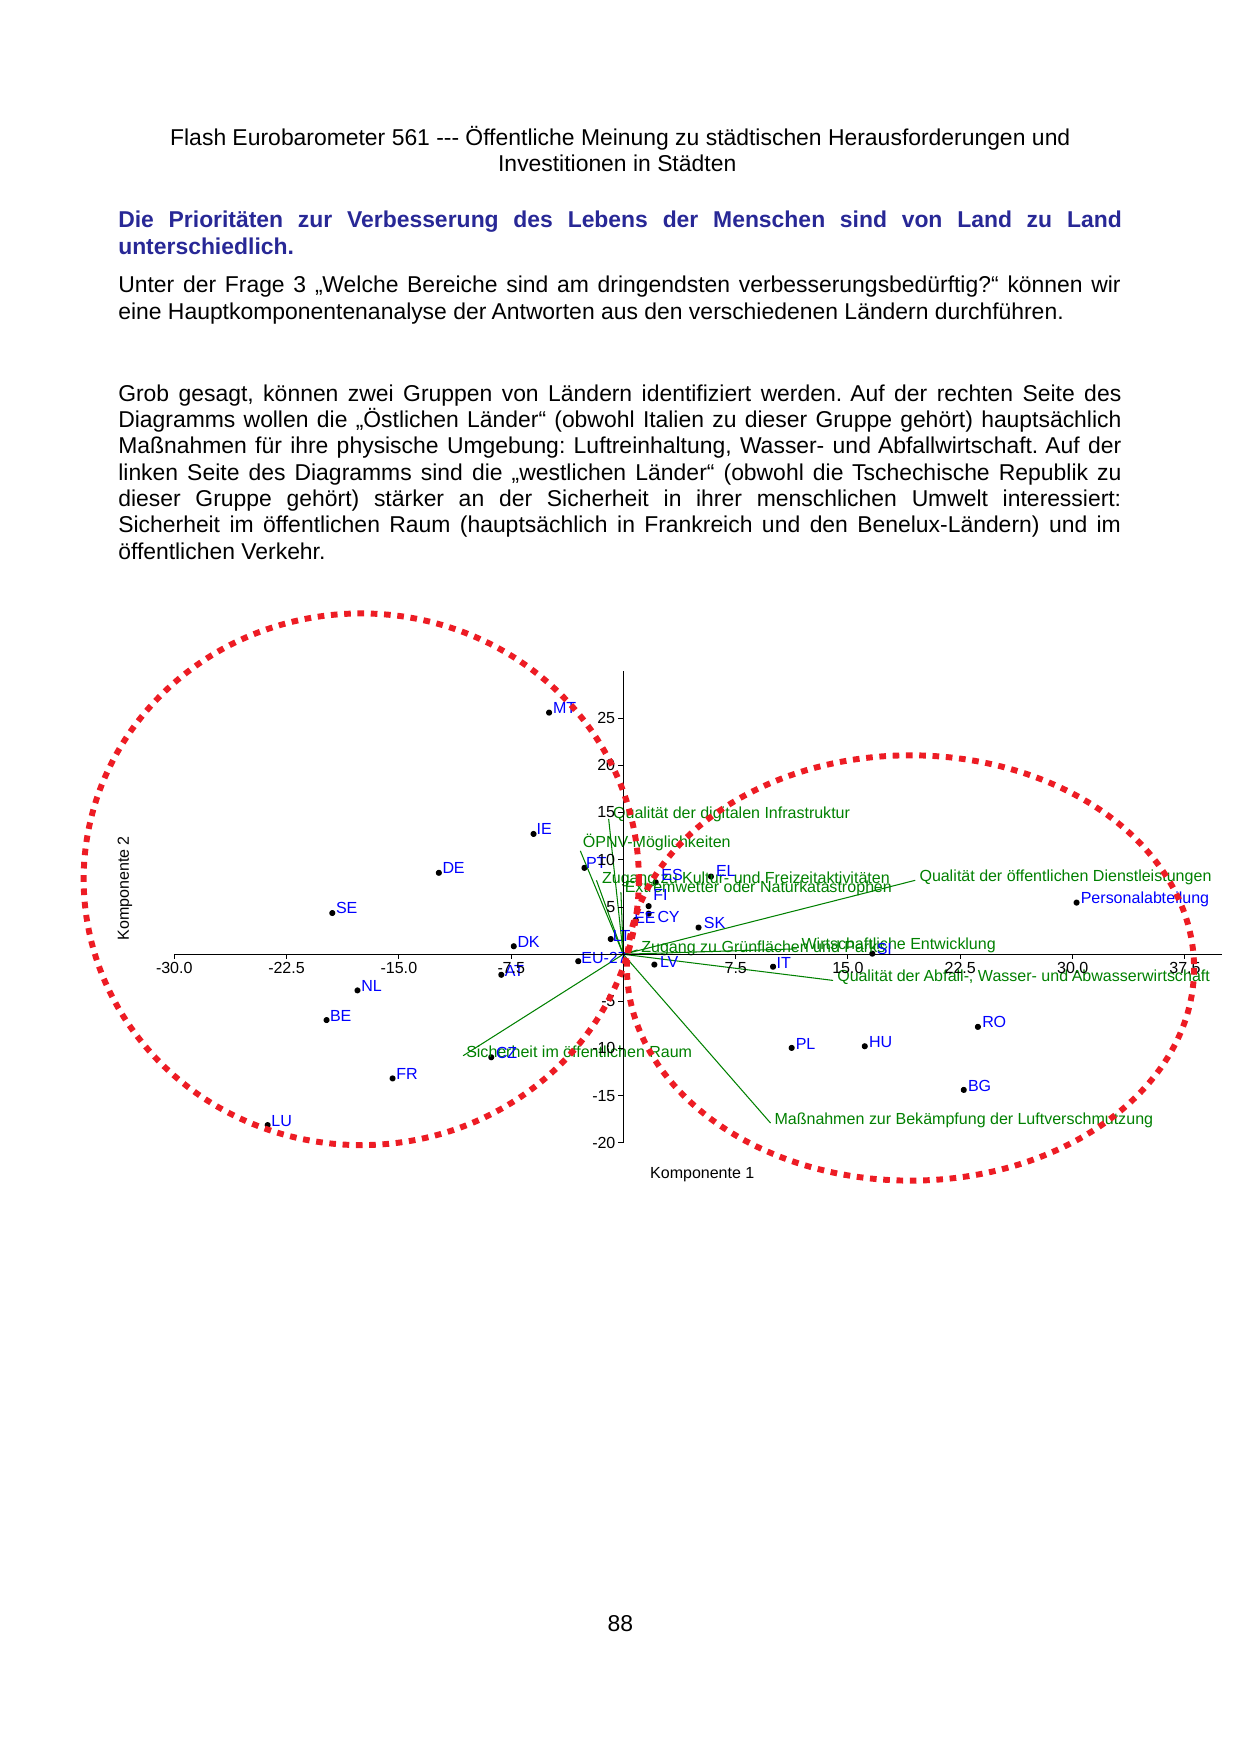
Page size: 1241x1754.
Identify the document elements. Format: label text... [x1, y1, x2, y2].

subtitle Die Prioritäten zur Verbesserung des Lebens der Menschen sind von Land zu Land unterschiedlich. [118, 206, 1122, 259]
text Grob gesagt, können zwei Gruppen von Ländern identifiziert werden. Auf der rechten Seite des Diagramms wollen die „Östlichen Länder“ (obwohl Italien zu dieser Gruppe gehört) hauptsächlich Maßnahmen für ihre physische Umgebung: Luftreinhaltung, Wasser- und Abfallwirtschaft. Auf der linken Seite des Diagramms sind die „westlichen Länder“ (obwohl die Tschechische Republik zu dieser Gruppe gehört) stärker an der Sicherheit in ihrer menschlichen Umwelt interessiert: Sicherheit im öffentlichen Raum (hauptsächlich in Frankreich und den Benelux-Ländern) und im öffentlichen Verkehr. [118, 380, 1122, 564]
text Unter der Frage 3 „Welche Bereiche sind am dringendsten verbesserungsbedürftig?“ können wir eine Hauptkomponentenanalyse der Antworten aus den verschiedenen Ländern durchführen. [118, 271, 1122, 324]
